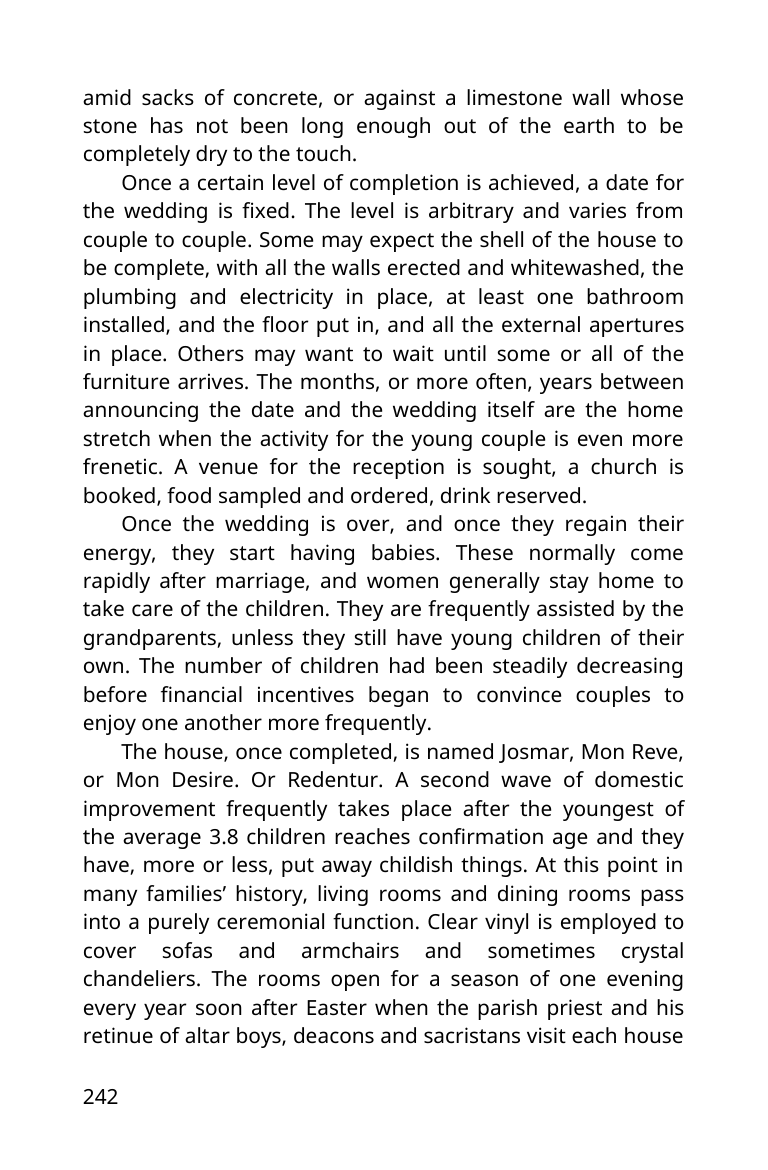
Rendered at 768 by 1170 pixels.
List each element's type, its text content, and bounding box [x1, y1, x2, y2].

text Once the wedding is over, and once they regain their energy, they start having babies. These normally come rapidly after marriage, and women generally stay home to take care of the children. They are frequently assisted by the grandparents, unless they still have young children of their own. The number of children had been steadily decreasing before financial incentives began to convince couples to enjoy one another more frequently. [83, 509, 685, 737]
text amid sacks of concrete, or against a limestone wall whose stone has not been long enough out of the earth to be completely dry to the touch. [83, 83, 685, 168]
text Once a certain level of completion is achieved, a date for the wedding is fixed. The level is arbitrary and varies from couple to couple. Some may expect the shell of the house to be complete, with all the walls erected and whitewashed, the plumbing and electricity in place, at least one bathroom installed, and the floor put in, and all the external apertures in place. Others may want to wait until some or all of the furniture arrives. The months, or more often, years between announcing the date and the wedding itself are the home stretch when the activity for the young couple is even more frenetic. A venue for the reception is sought, a church is booked, food sampled and ordered, drink reserved. [83, 168, 685, 509]
text The house, once completed, is named Josmar, Mon Reve, or Mon Desire. Or Redentur. A second wave of domestic improvement frequently takes place after the youngest of the average 3.8 children reaches confirmation age and they have, more or less, put away childish things. At this point in many families’ history, living rooms and dining rooms pass into a purely ceremonial function. Clear vinyl is employed to cover sofas and armchairs and sometimes crystal chandeliers. The rooms open for a season of one evening every year soon after Easter when the parish priest and his retinue of altar boys, deacons and sacristans visit each house [83, 737, 685, 1049]
